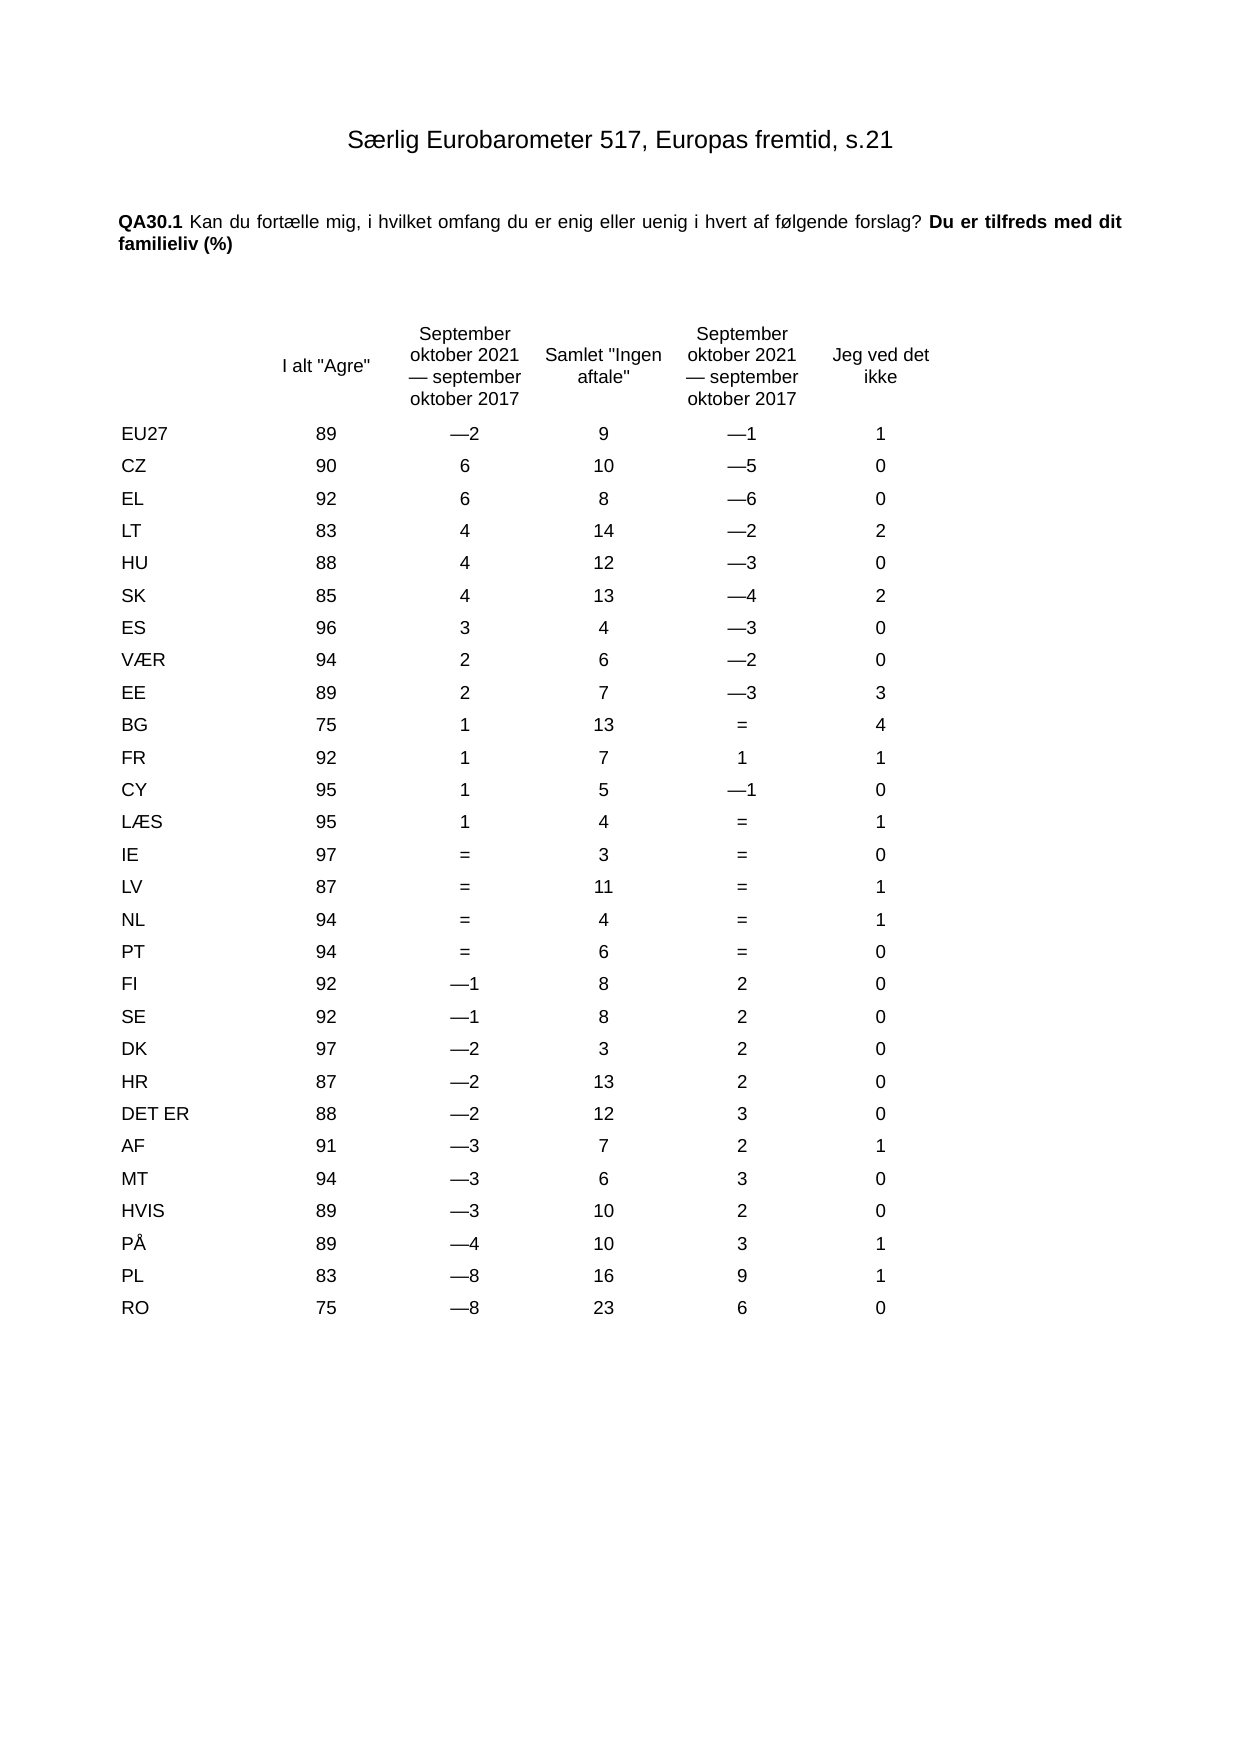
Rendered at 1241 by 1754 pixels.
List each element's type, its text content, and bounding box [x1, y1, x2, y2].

table_cell 7 [534, 1130, 673, 1162]
table_cell 88 [257, 1098, 395, 1130]
table_cell —2 [395, 1033, 534, 1065]
table_cell 1 [811, 741, 950, 773]
table_cell 4 [395, 579, 534, 611]
table_cell = [673, 838, 811, 871]
table_cell 0 [811, 1033, 950, 1065]
table_cell AF [118, 1130, 257, 1162]
table_cell 3 [673, 1162, 811, 1194]
text QA30.1 Kan du fortælle mig, i hvilket omfang du er enig eller uenig i hvert af følgende forslag? Du er tilfreds med dit familieliv (%) [118, 211, 1122, 254]
table_cell 96 [257, 611, 395, 644]
table_cell = [673, 871, 811, 903]
table_cell SE [118, 1000, 257, 1033]
table_cell —1 [395, 1000, 534, 1033]
table_cell —2 [395, 417, 534, 449]
table_cell 94 [257, 903, 395, 935]
table_cell = [395, 935, 534, 968]
table_cell = [673, 806, 811, 838]
table_cell 2 [395, 676, 534, 709]
table_cell 83 [257, 1259, 395, 1292]
table_cell 0 [811, 968, 950, 1000]
table_cell 16 [534, 1259, 673, 1292]
table_cell 13 [534, 1065, 673, 1097]
table_cell LT [118, 514, 257, 547]
table_cell 0 [811, 1292, 950, 1324]
table_cell 0 [811, 611, 950, 644]
table_cell EL [118, 482, 257, 514]
table_cell FI [118, 968, 257, 1000]
table_cell NL [118, 903, 257, 935]
table_cell 1 [811, 1130, 950, 1162]
table_cell 1 [811, 806, 950, 838]
table_cell 1 [395, 709, 534, 741]
table_cell MT [118, 1162, 257, 1194]
table_cell —1 [673, 417, 811, 449]
table_cell —3 [395, 1130, 534, 1162]
table_cell 2 [673, 1130, 811, 1162]
table_cell 1 [673, 741, 811, 773]
table_cell DK [118, 1033, 257, 1065]
table_cell 4 [811, 709, 950, 741]
table_cell CY [118, 774, 257, 806]
table_cell SK [118, 579, 257, 611]
table_cell 89 [257, 1227, 395, 1259]
table_cell PL [118, 1259, 257, 1292]
table_cell 23 [534, 1292, 673, 1324]
table_cell 1 [811, 871, 950, 903]
table_cell 9 [534, 417, 673, 449]
table_cell 0 [811, 935, 950, 968]
table_header [118, 282, 257, 314]
table_cell 7 [534, 741, 673, 773]
table_cell 92 [257, 1000, 395, 1033]
table_cell PT [118, 935, 257, 968]
table_header [395, 282, 534, 314]
table_cell 3 [811, 676, 950, 709]
table_cell = [395, 871, 534, 903]
table_cell 10 [534, 450, 673, 482]
table_cell 0 [811, 644, 950, 676]
table_cell CZ [118, 450, 257, 482]
table_cell LÆS [118, 806, 257, 838]
table_cell 2 [673, 968, 811, 1000]
table_cell 6 [673, 1292, 811, 1324]
table_cell —6 [673, 482, 811, 514]
table_cell 6 [534, 644, 673, 676]
table_cell September oktober 2021 — september oktober 2017 [673, 314, 811, 417]
table_header [257, 282, 395, 314]
table_cell —8 [395, 1292, 534, 1324]
table_cell 0 [811, 482, 950, 514]
table_cell —2 [395, 1065, 534, 1097]
table_cell —2 [673, 514, 811, 547]
table_cell 90 [257, 450, 395, 482]
table_cell 0 [811, 1098, 950, 1130]
table_cell 10 [534, 1227, 673, 1259]
table_cell 89 [257, 417, 395, 449]
table_header [811, 282, 950, 314]
table_cell —4 [395, 1227, 534, 1259]
table_cell 6 [395, 450, 534, 482]
table_cell 0 [811, 1162, 950, 1194]
table_cell = [673, 935, 811, 968]
table_cell 94 [257, 1162, 395, 1194]
table_cell 2 [673, 1065, 811, 1097]
table_cell 75 [257, 709, 395, 741]
table_cell 0 [811, 1065, 950, 1097]
table_cell 10 [534, 1195, 673, 1227]
table_cell 0 [811, 838, 950, 871]
table_cell 94 [257, 935, 395, 968]
table_cell 5 [534, 774, 673, 806]
table_cell 95 [257, 806, 395, 838]
table_cell 95 [257, 774, 395, 806]
table_cell = [395, 838, 534, 871]
table_cell 94 [257, 644, 395, 676]
table_cell 2 [811, 514, 950, 547]
table_cell 6 [534, 935, 673, 968]
table_cell 0 [811, 1000, 950, 1033]
table_cell 4 [395, 547, 534, 579]
table_cell 2 [395, 644, 534, 676]
table_cell 4 [534, 903, 673, 935]
table_cell 92 [257, 968, 395, 1000]
table_header [534, 282, 673, 314]
table_cell BG [118, 709, 257, 741]
table_cell 2 [673, 1033, 811, 1065]
table_cell 4 [534, 611, 673, 644]
table_cell 11 [534, 871, 673, 903]
table_cell = [395, 903, 534, 935]
table_cell IE [118, 838, 257, 871]
table_cell 1 [811, 1259, 950, 1292]
table_cell 6 [534, 1162, 673, 1194]
table_cell 2 [811, 579, 950, 611]
table_cell 1 [395, 741, 534, 773]
table_cell 87 [257, 871, 395, 903]
table_cell —1 [673, 774, 811, 806]
table_cell 3 [395, 611, 534, 644]
table_cell DET ER [118, 1098, 257, 1130]
table_cell RO [118, 1292, 257, 1324]
table_cell 13 [534, 709, 673, 741]
table_cell 12 [534, 547, 673, 579]
table_cell LV [118, 871, 257, 903]
table_cell EE [118, 676, 257, 709]
table_cell —3 [673, 611, 811, 644]
table_cell 1 [811, 417, 950, 449]
table_cell —3 [395, 1162, 534, 1194]
table_cell PÅ [118, 1227, 257, 1259]
table_cell HU [118, 547, 257, 579]
table_cell 92 [257, 482, 395, 514]
table_cell 88 [257, 547, 395, 579]
table_cell 3 [673, 1098, 811, 1130]
table_cell Jeg ved det ikke [811, 314, 950, 417]
table_cell 97 [257, 838, 395, 871]
table_cell 1 [811, 1227, 950, 1259]
table_cell 75 [257, 1292, 395, 1324]
table_cell [118, 314, 257, 417]
table_cell 0 [811, 450, 950, 482]
table_cell —8 [395, 1259, 534, 1292]
table_cell 87 [257, 1065, 395, 1097]
table_cell = [673, 709, 811, 741]
table_cell —3 [673, 547, 811, 579]
table_cell 89 [257, 676, 395, 709]
table_cell 8 [534, 1000, 673, 1033]
table_cell 4 [534, 806, 673, 838]
table_cell HVIS [118, 1195, 257, 1227]
table_cell 8 [534, 968, 673, 1000]
table_cell 3 [673, 1227, 811, 1259]
table_cell —2 [673, 644, 811, 676]
table_cell 2 [673, 1000, 811, 1033]
table_cell 2 [673, 1195, 811, 1227]
table_cell ES [118, 611, 257, 644]
table_cell 97 [257, 1033, 395, 1065]
table_cell 4 [395, 514, 534, 547]
table_cell September oktober 2021 — september oktober 2017 [395, 314, 534, 417]
table_header [673, 282, 811, 314]
table_cell HR [118, 1065, 257, 1097]
table_cell = [673, 903, 811, 935]
table_cell 83 [257, 514, 395, 547]
table_cell 8 [534, 482, 673, 514]
table_cell 0 [811, 1195, 950, 1227]
table_cell 0 [811, 774, 950, 806]
table_cell —2 [395, 1098, 534, 1130]
table_cell 85 [257, 579, 395, 611]
table_cell —5 [673, 450, 811, 482]
table_cell —3 [673, 676, 811, 709]
table_cell 13 [534, 579, 673, 611]
table_cell 92 [257, 741, 395, 773]
table_cell —1 [395, 968, 534, 1000]
table_cell 0 [811, 547, 950, 579]
table_cell —3 [395, 1195, 534, 1227]
table_cell 1 [395, 806, 534, 838]
table_cell 1 [395, 774, 534, 806]
table_cell I alt "Agre" [257, 314, 395, 417]
table_cell —4 [673, 579, 811, 611]
table_cell 1 [811, 903, 950, 935]
table_cell 91 [257, 1130, 395, 1162]
table_cell FR [118, 741, 257, 773]
table_cell EU27 [118, 417, 257, 449]
table_cell 3 [534, 1033, 673, 1065]
table_cell 9 [673, 1259, 811, 1292]
table_cell 7 [534, 676, 673, 709]
table_cell 6 [395, 482, 534, 514]
table_cell VÆR [118, 644, 257, 676]
table_cell 12 [534, 1098, 673, 1130]
table_cell 3 [534, 838, 673, 871]
table_cell Samlet "Ingen aftale" [534, 314, 673, 417]
table_cell 89 [257, 1195, 395, 1227]
table_cell 14 [534, 514, 673, 547]
